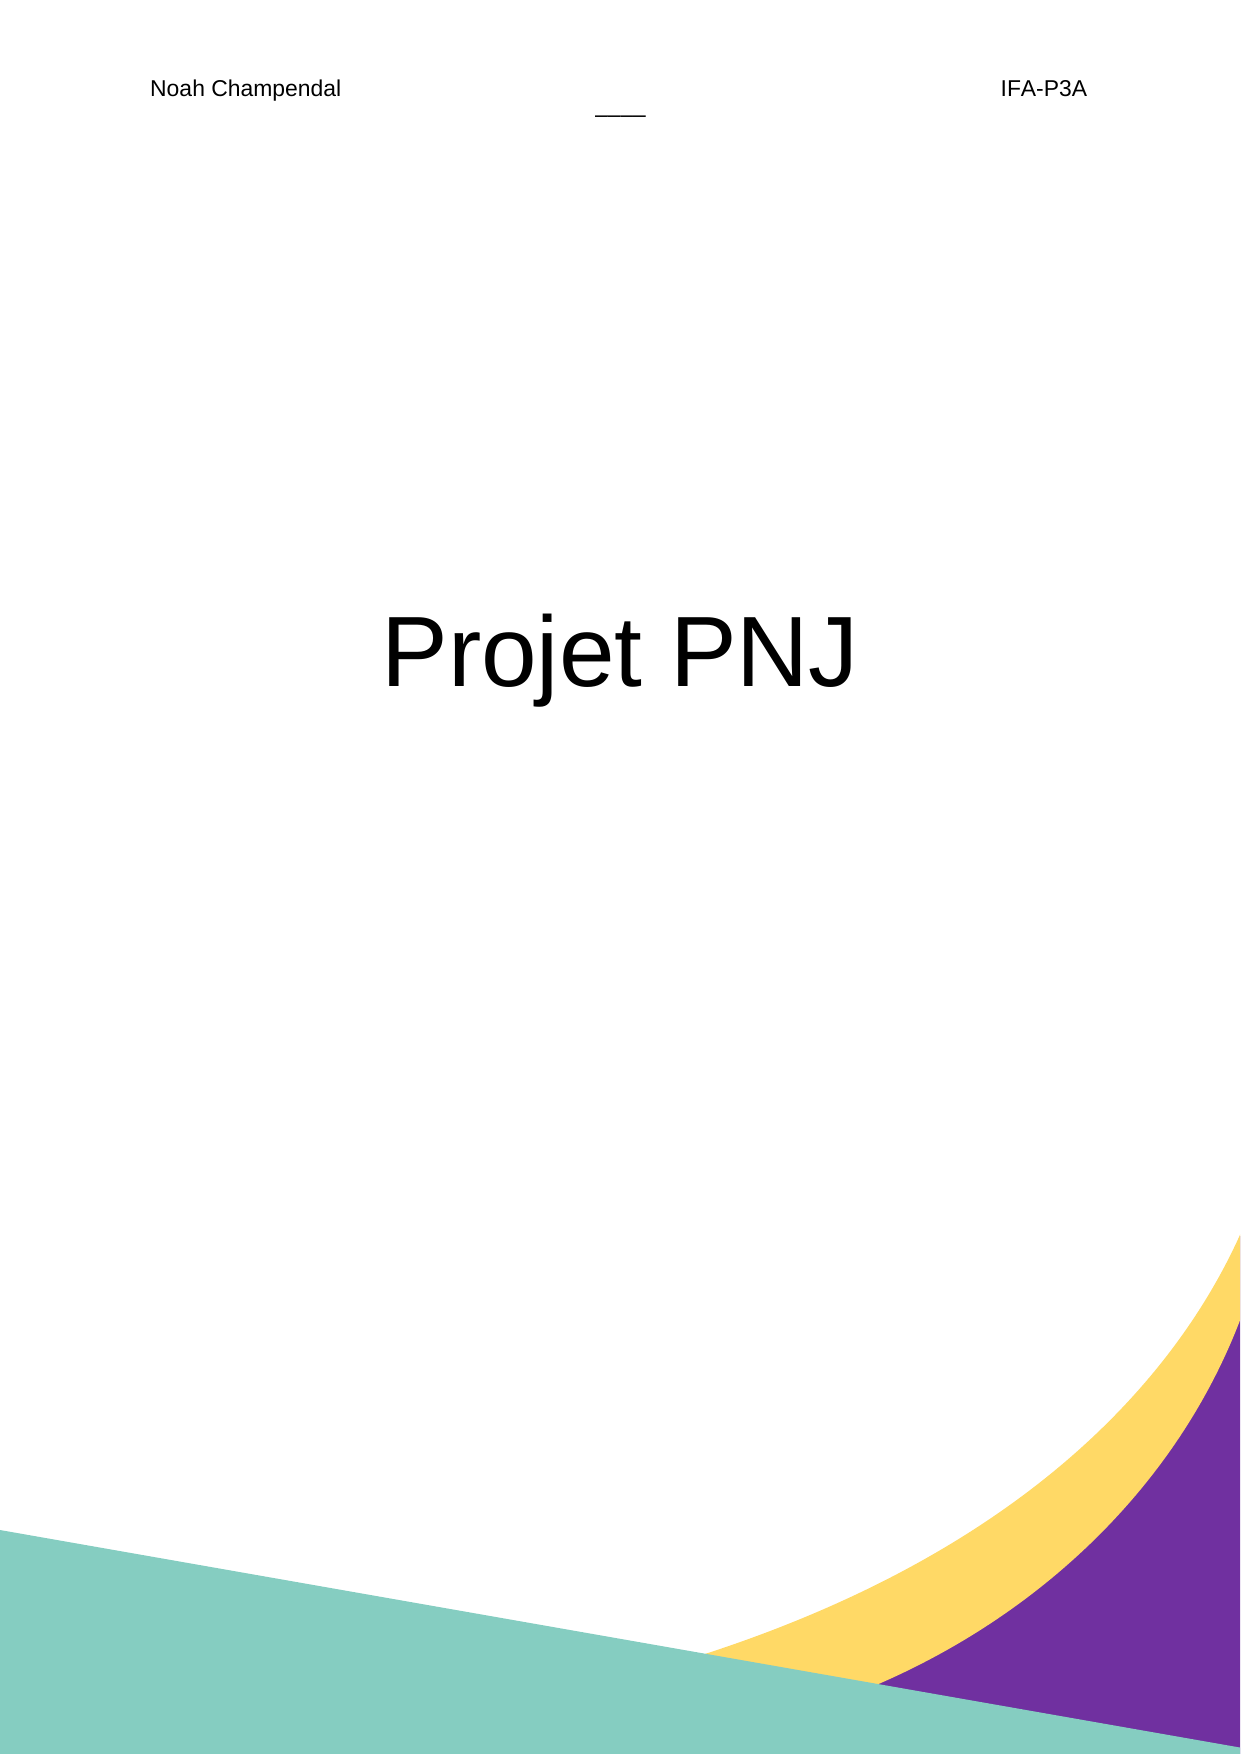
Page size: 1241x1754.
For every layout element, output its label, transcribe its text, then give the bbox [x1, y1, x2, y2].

text Projet PNJ [150, 593, 1090, 708]
text –––– [150, 101, 1090, 128]
